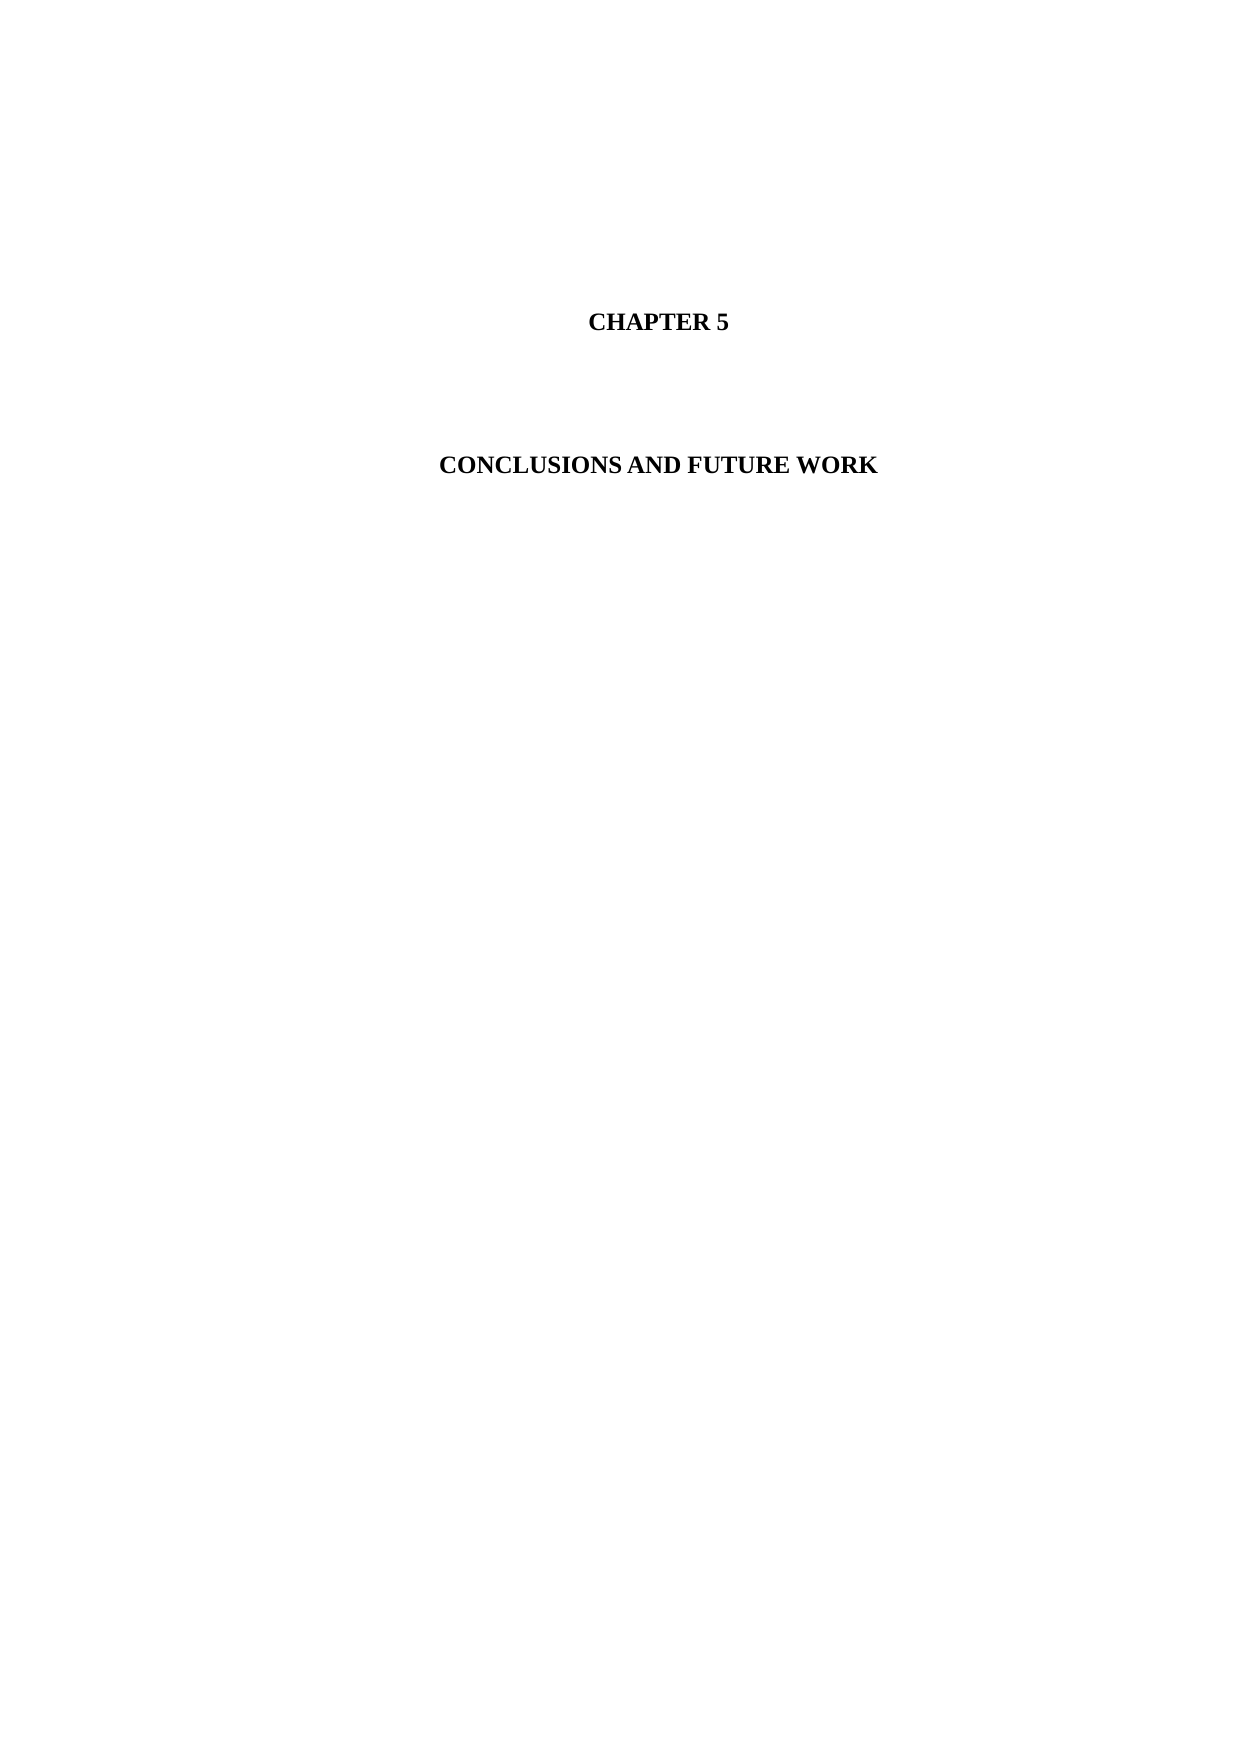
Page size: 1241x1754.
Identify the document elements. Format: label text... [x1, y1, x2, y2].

text CHAPTER 5 [242, 307, 1075, 336]
text CONCLUSIONS AND FUTURE WORK [242, 450, 1075, 479]
